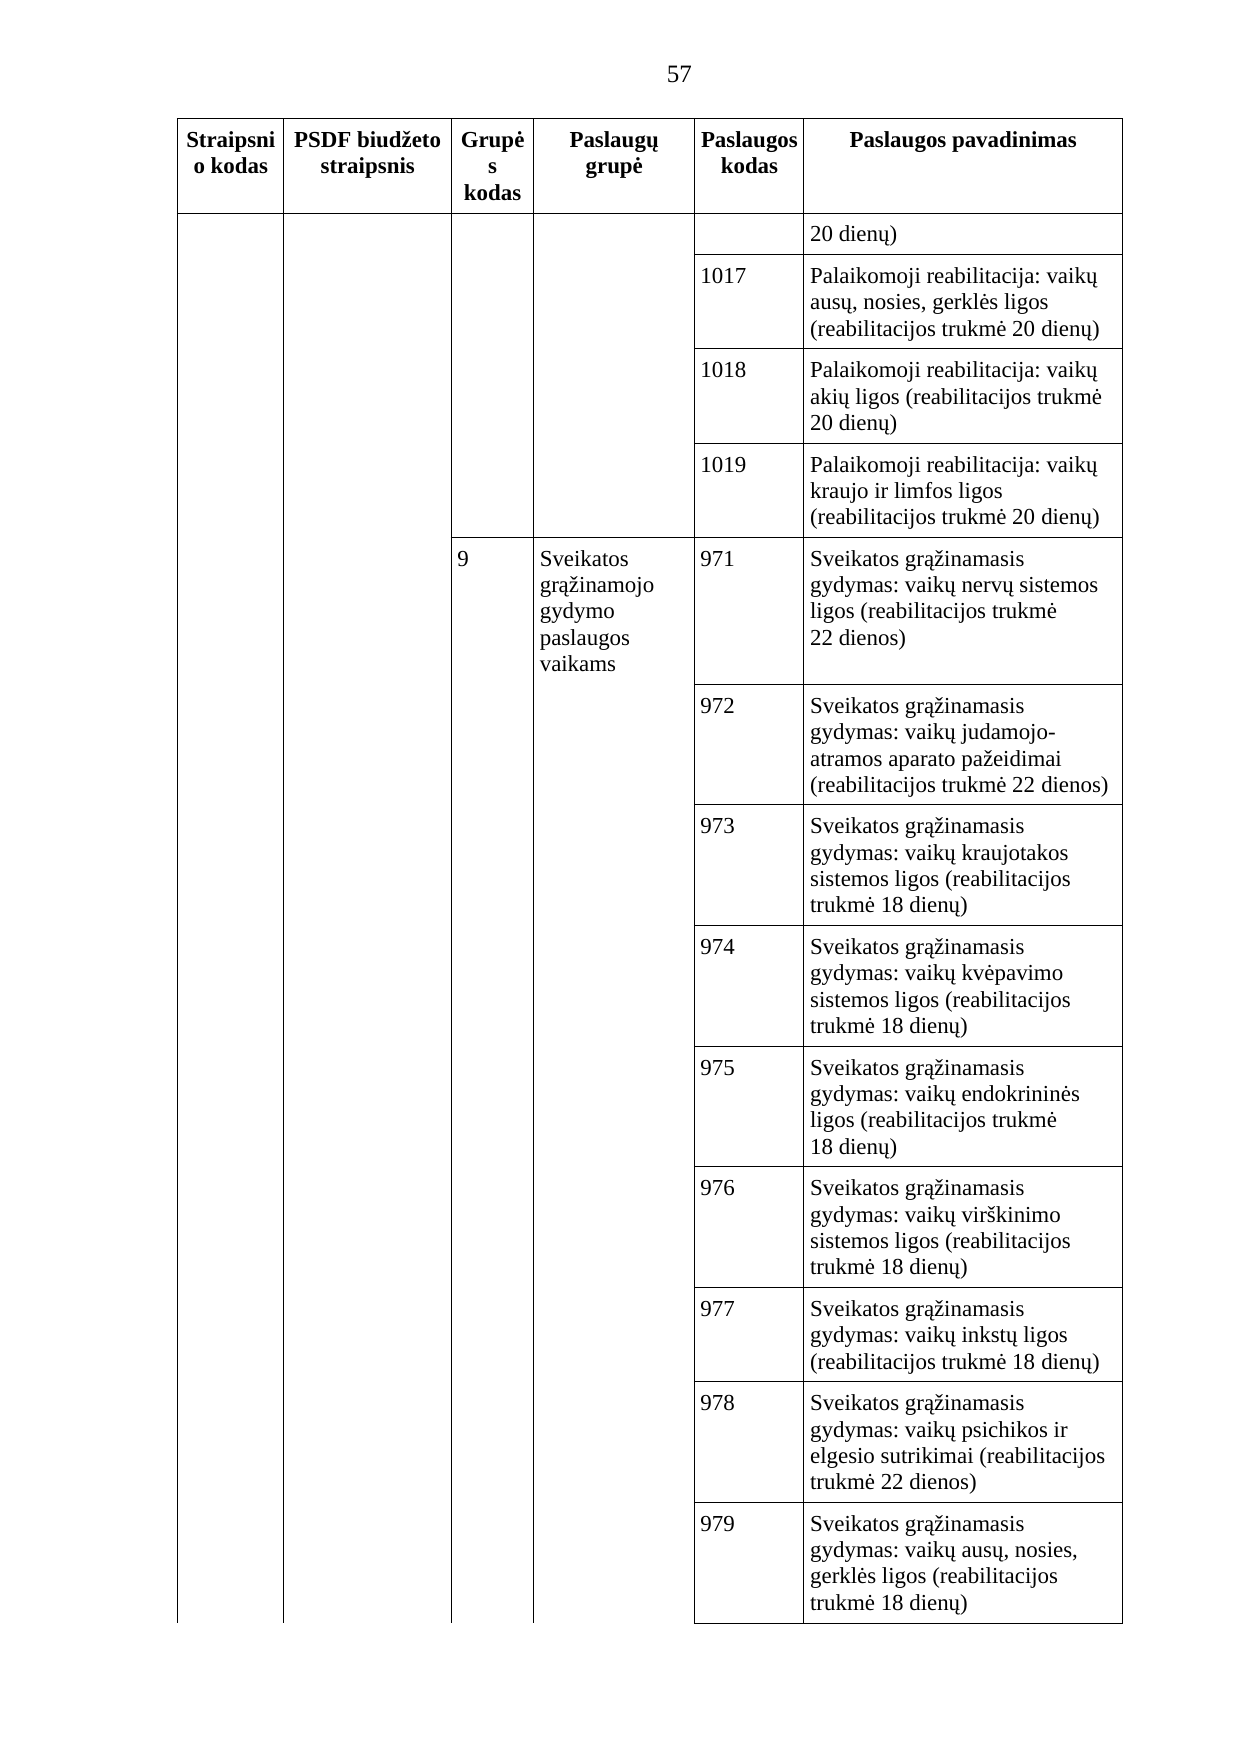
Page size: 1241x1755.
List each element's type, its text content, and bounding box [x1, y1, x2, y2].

table_cell 973 [695, 805, 803, 925]
table_cell 979 [695, 1503, 803, 1622]
table_cell [284, 1381, 451, 1502]
table_cell Palaikomoji reabilitacija: vaikų ausų, nosies, gerklės ligos (reabilitacijos trukmė 20 dienų) [804, 255, 1122, 348]
table_cell [452, 1166, 533, 1287]
table_cell 971 [695, 538, 803, 684]
table_cell Sveikatos grąžinamasis gydymas: vaikų kraujotakos sistemos ligos (reabilitacijos trukmė 18 dienų) [804, 805, 1122, 925]
table_cell Sveikatos grąžinamasis gydymas: vaikų kvėpavimo sistemos ligos (reabilitacijos trukmė 18 dienų) [804, 926, 1122, 1046]
table_cell [284, 1166, 451, 1287]
table_cell [452, 1381, 533, 1502]
table_cell [284, 254, 451, 348]
table_cell [534, 804, 694, 925]
table_cell 975 [695, 1047, 803, 1166]
table_cell 978 [695, 1382, 803, 1502]
table_cell [452, 254, 533, 348]
table_header Straipsnio kodas [178, 119, 283, 212]
table_header Paslaugos kodas [695, 119, 803, 212]
table_cell [534, 1046, 694, 1166]
table_cell [178, 1166, 283, 1287]
table_cell [452, 1502, 533, 1622]
table_cell 974 [695, 926, 803, 1046]
table_cell [534, 214, 694, 254]
table_header Paslaugos pavadinimas [804, 119, 1122, 212]
table_cell [534, 348, 694, 442]
table_header PSDF biudžeto straipsnis [284, 119, 451, 212]
table_cell [452, 1287, 533, 1381]
table_cell [534, 1502, 694, 1622]
table_cell 977 [695, 1288, 803, 1381]
table_cell [534, 254, 694, 348]
table_cell 20 dienų) [804, 214, 1122, 254]
table_cell Sveikatos grąžinamasis gydymas: vaikų virškinimo sistemos ligos (reabilitacijos trukmė 18 dienų) [804, 1167, 1122, 1287]
table_cell Palaikomoji reabilitacija: vaikų kraujo ir limfos ligos (reabilitacijos trukmė 20 dienų) [804, 444, 1122, 537]
table_cell Sveikatos grąžinamasis gydymas: vaikų ausų, nosies, gerklės ligos (reabilitacijos trukmė 18 dienų) [804, 1503, 1122, 1622]
table_cell [452, 1046, 533, 1166]
table_cell 1018 [695, 349, 803, 442]
table_cell [284, 443, 451, 537]
table_cell [284, 1046, 451, 1166]
table_cell 972 [695, 685, 803, 804]
table_cell [178, 348, 283, 442]
table_cell [178, 804, 283, 925]
table_cell [452, 804, 533, 925]
table_cell [284, 348, 451, 442]
table_cell [534, 925, 694, 1046]
table_header Grupės kodas [452, 119, 533, 212]
table_cell [452, 684, 533, 804]
table_cell [284, 537, 451, 684]
table_cell [178, 1381, 283, 1502]
table_header Paslaugų grupė [534, 119, 694, 212]
table_cell [178, 443, 283, 537]
table_cell [534, 443, 694, 537]
table_cell Sveikatos grąžinamasis gydymas: vaikų judamojo-atramos aparato pažeidimai (reabilitacijos trukmė 22 dienos) [804, 685, 1122, 804]
table_cell [284, 925, 451, 1046]
table_cell [452, 214, 533, 254]
table_cell [178, 684, 283, 804]
table_cell [284, 684, 451, 804]
table_cell [534, 1381, 694, 1502]
table_cell 1017 [695, 255, 803, 348]
table_cell [534, 684, 694, 804]
table_cell 9 [452, 538, 533, 684]
table_cell [178, 537, 283, 684]
table_cell [452, 348, 533, 442]
table_cell [284, 1287, 451, 1381]
table_cell [178, 1287, 283, 1381]
table_cell [452, 925, 533, 1046]
table_cell [284, 804, 451, 925]
table_cell Sveikatos grąžinamasis gydymas: vaikų inkstų ligos (reabilitacijos trukmė 18 dienų) [804, 1288, 1122, 1381]
table_cell Sveikatos grąžinamasis gydymas: vaikų nervų sistemos ligos (reabilitacijos trukmė 22 dienos) [804, 538, 1122, 684]
table_cell [284, 214, 451, 254]
table_cell [534, 1166, 694, 1287]
table_cell 976 [695, 1167, 803, 1287]
table_cell [178, 1046, 283, 1166]
table_cell [178, 925, 283, 1046]
table_cell 1019 [695, 444, 803, 537]
table_cell [534, 1287, 694, 1381]
table_cell Sveikatos grąžinamojo gydymo paslaugos vaikams [534, 538, 694, 684]
table_cell [178, 254, 283, 348]
table_cell Palaikomoji reabilitacija: vaikų akių ligos (reabilitacijos trukmė 20 dienų) [804, 349, 1122, 442]
table_cell Sveikatos grąžinamasis gydymas: vaikų endokrininės ligos (reabilitacijos trukmė 18 dienų) [804, 1047, 1122, 1166]
table_cell [695, 214, 803, 254]
table_cell [452, 443, 533, 537]
table_cell [178, 1502, 283, 1622]
table_cell [284, 1502, 451, 1622]
table_cell Sveikatos grąžinamasis gydymas: vaikų psichikos ir elgesio sutrikimai (reabilitacijos trukmė 22 dienos) [804, 1382, 1122, 1502]
table_cell [178, 214, 283, 254]
